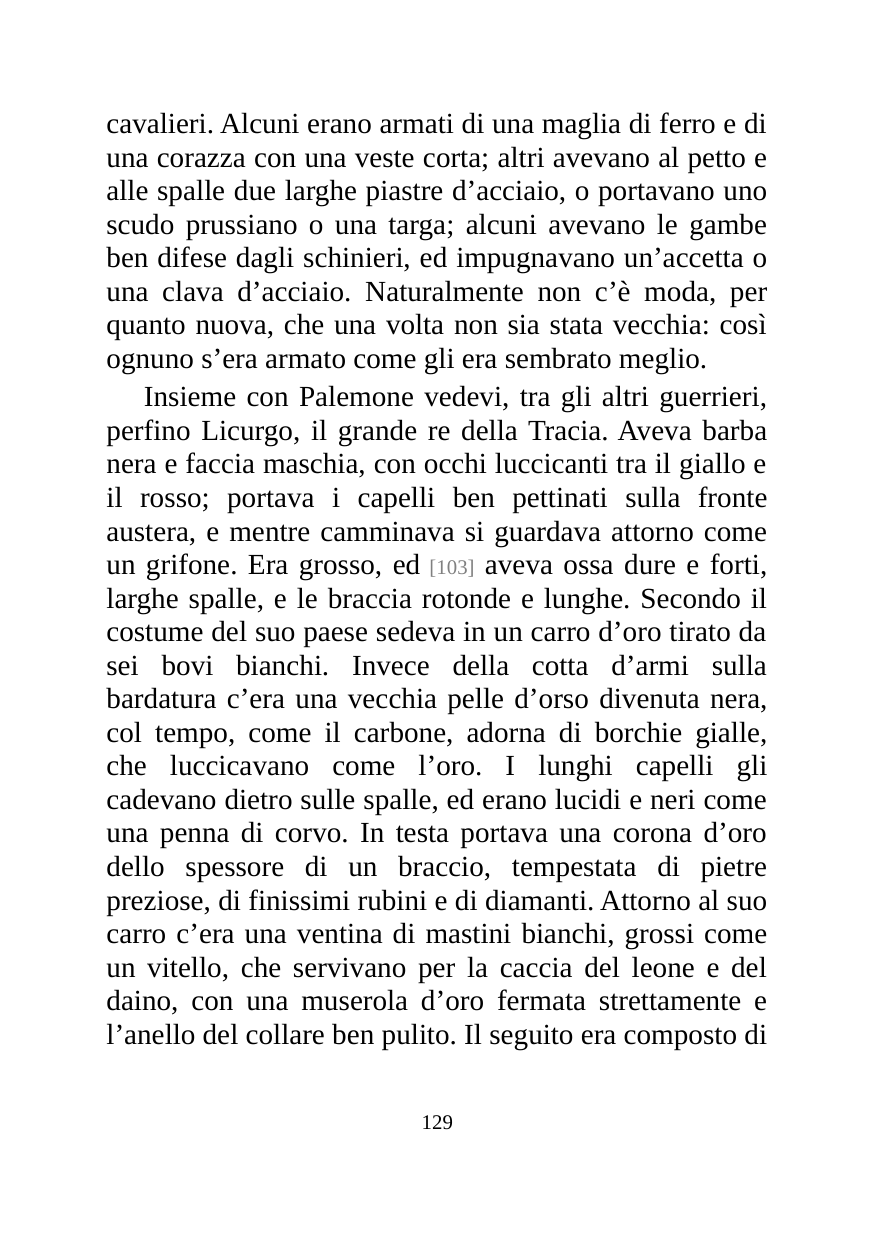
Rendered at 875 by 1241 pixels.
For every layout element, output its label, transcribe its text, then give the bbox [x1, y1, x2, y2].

text cavalieri. Alcuni erano armati di una maglia di ferro e di una corazza con una veste corta; altri avevano al petto e alle spalle due larghe piastre d’acciaio, o portavano uno scudo prussiano o una targa; alcuni avevano le gambe ben difese dagli schinieri, ed impugnavano un’accetta o una clava d’acciaio. Naturalmente non c’è moda, per quanto nuova, che una volta non sia stata vecchia: così ognuno s’era armato come gli era sembrato meglio. [106, 106, 768, 374]
text Insieme con Palemone vedevi, tra gli altri guerrieri, perfino Licurgo, il grande re della Tracia. Aveva barba nera e faccia maschia, con occhi luccicanti tra il giallo e il rosso; portava i capelli ben pettinati sulla fronte austera, e mentre camminava si guardava attorno come un grifone. Era grosso, ed [103] aveva ossa dure e forti, larghe spalle, e le braccia rotonde e lunghe. Secondo il costume del suo paese sedeva in un carro d’oro tirato da sei bovi bianchi. Invece della cotta d’armi sulla bardatura c’era una vecchia pelle d’orso divenuta nera, col tempo, come il carbone, adorna di borchie gialle, che luccicavano come l’oro. I lunghi capelli gli cadevano dietro sulle spalle, ed erano lucidi e neri come una penna di corvo. In testa portava una corona d’oro dello spessore di un braccio, tempestata di pietre preziose, di finissimi rubini e di diamanti. Attorno al suo carro c’era una ventina di mastini bianchi, grossi come un vitello, che servivano per la caccia del leone e del daino, con una muserola d’oro fermata strettamente e l’anello del collare ben pulito. Il seguito era composto di [106, 379, 768, 1050]
